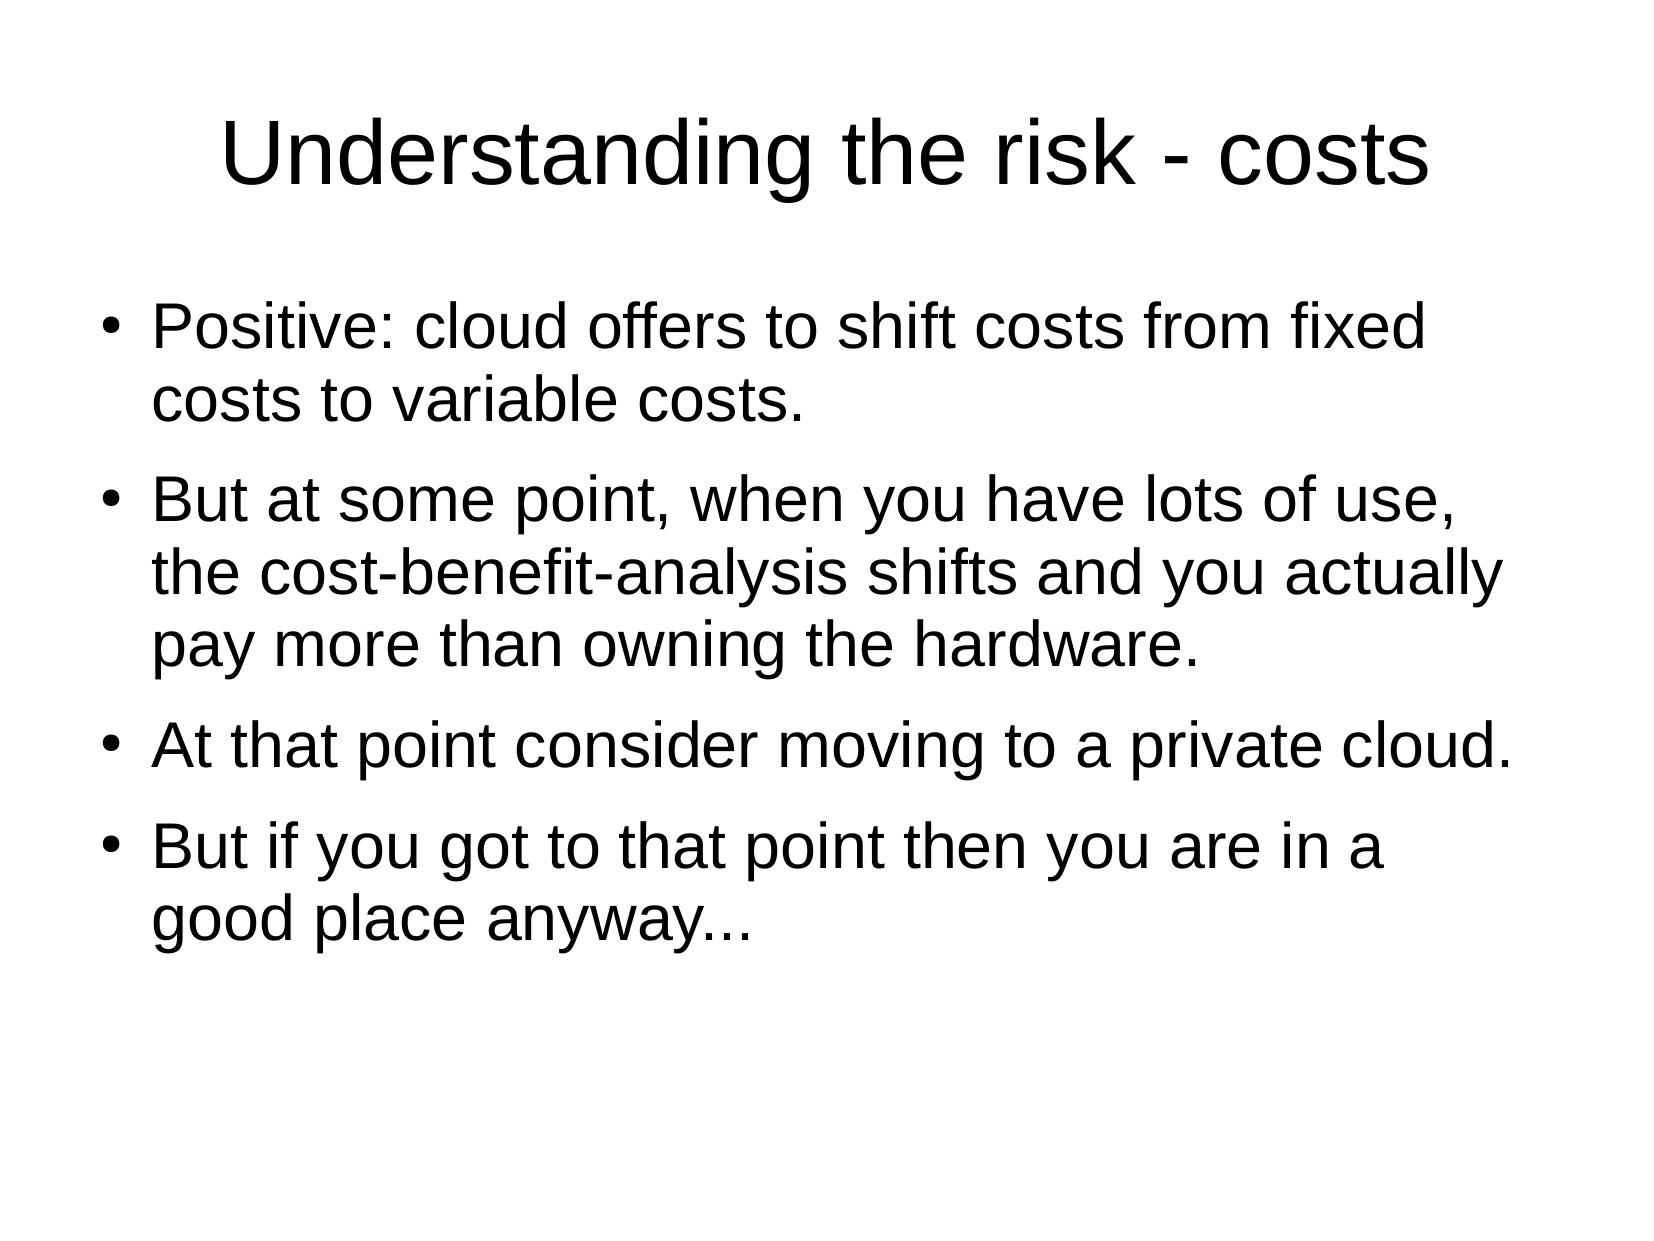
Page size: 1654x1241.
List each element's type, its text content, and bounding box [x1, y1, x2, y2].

list Positive: cloud offers to shift costs from fixed costs to variable costs. But at some point, when you have lots of use, the cost-benefit-analysis shifts and you actually pay more than owning the hardware. At that point consider moving to a private cloud. But if you got to that point then you are in a good place anyway... [82, 290, 1538, 1010]
title Understanding the risk - costs [82, 49, 1571, 257]
